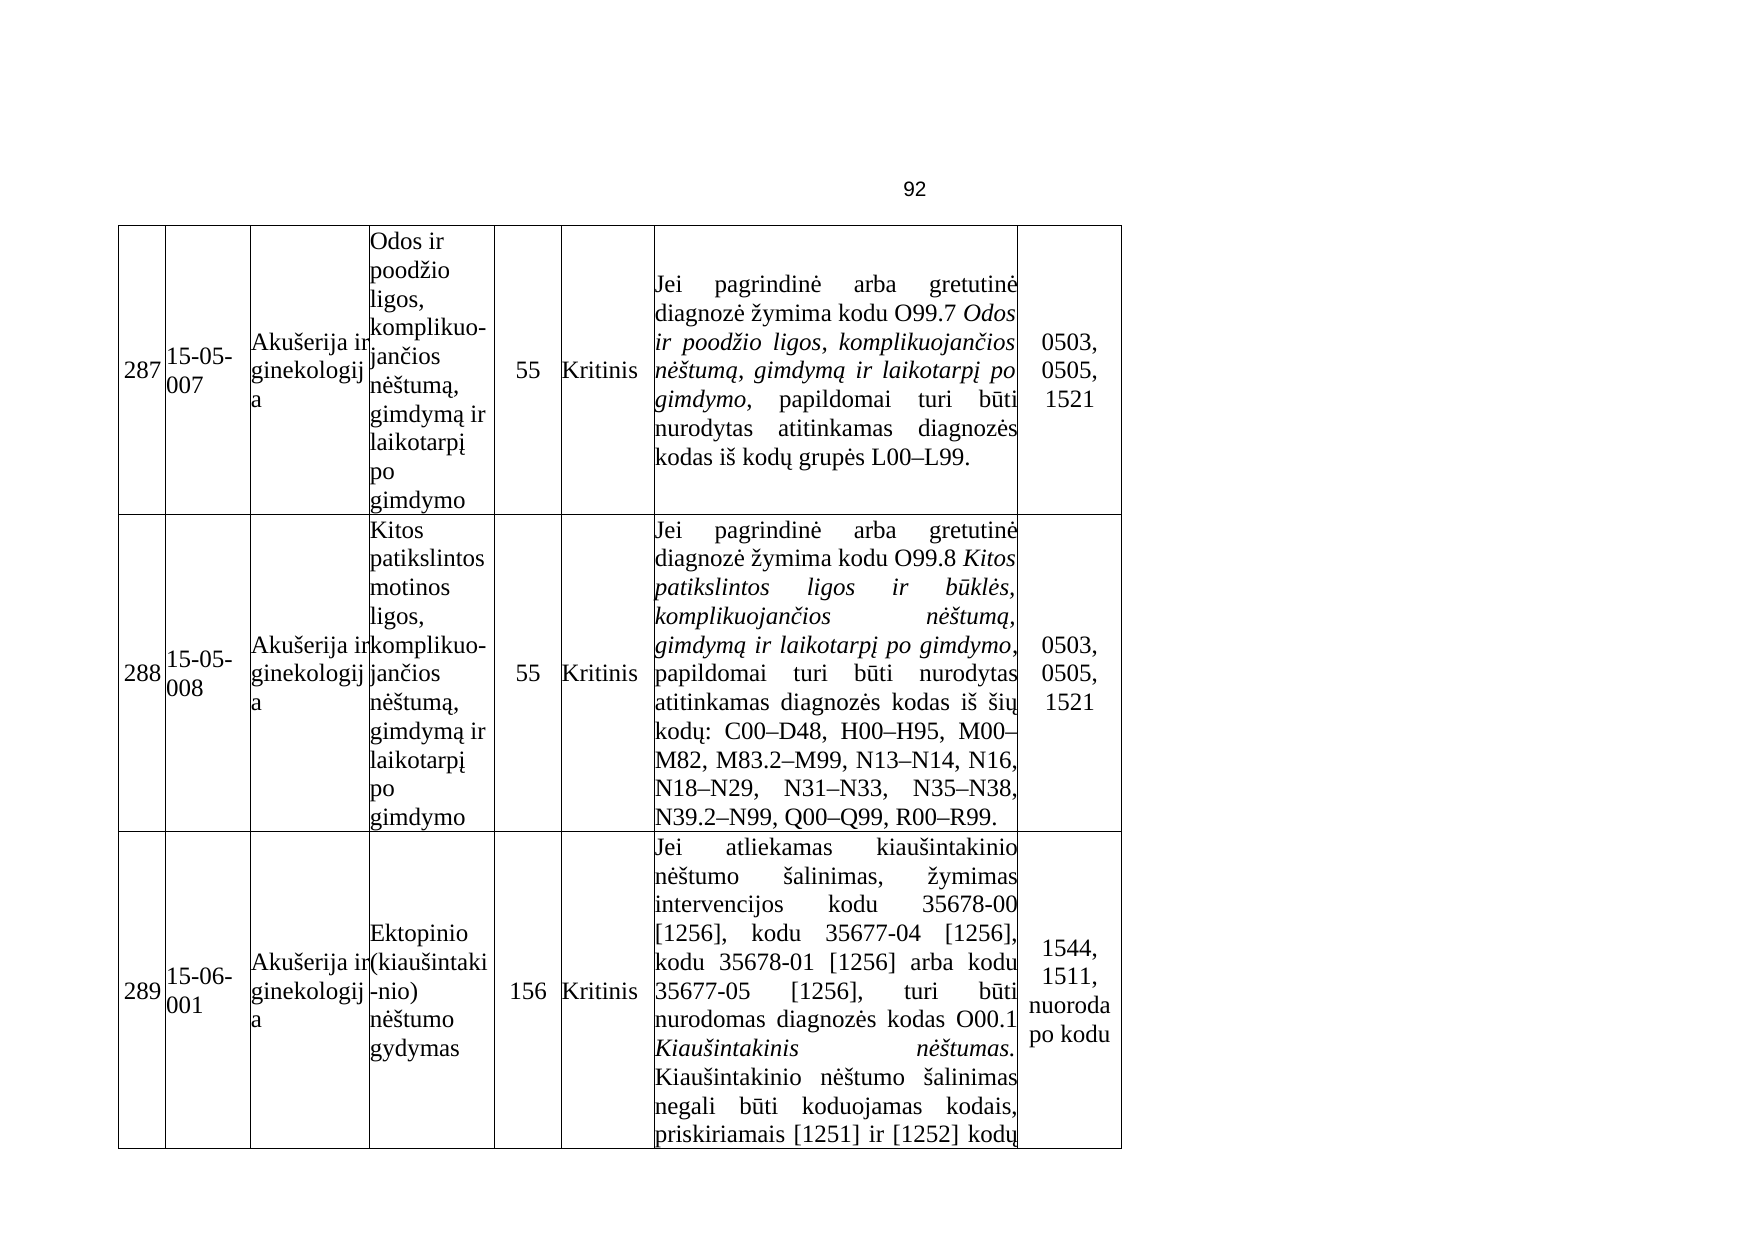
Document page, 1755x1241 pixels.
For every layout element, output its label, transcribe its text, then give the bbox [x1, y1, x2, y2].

table_cell Jei atliekamas kiaušintakinio nėštumo šalinimas, žymimas intervencijos kodu 35678-00 [1256], kodu 35677-04 [1256], kodu 35678-01 [1256] arba kodu 35677-05 [1256], turi būti nurodomas diagnozės kodas O00.1 Kiaušintakinis nėštumas. Kiaušintakinio nėštumo šalinimas negali būti koduojamas kodais, priskiriamais [1251] ir [1252] kodų [655, 832, 1017, 1148]
table_cell Kritinis [562, 515, 654, 831]
table_cell 15-05-008 [166, 515, 250, 831]
table_cell Kritinis [562, 226, 654, 514]
table_cell 15-05-007 [166, 226, 250, 514]
table_cell Odos ir poodžio ligos, komplikuo-jančios nėštumą, gimdymą ir laikotarpį po gimdymo [370, 226, 494, 514]
table_cell 0503, 0505, 1521 [1018, 515, 1121, 831]
table_cell Kritinis [562, 832, 654, 1148]
table_cell 287 [119, 226, 165, 514]
table_cell Akušerija ir ginekologija [251, 832, 369, 1148]
table_cell Ektopinio (kiaušintaki-nio) nėštumo gydymas [370, 832, 494, 1148]
table_cell 55 [495, 226, 561, 514]
table_cell 156 [495, 832, 561, 1148]
table_cell 55 [495, 515, 561, 831]
table_cell Akušerija ir ginekologija [251, 226, 369, 514]
table_cell 0503, 0505, 1521 [1018, 226, 1121, 514]
table_cell Jei pagrindinė arba gretutinė diagnozė žymima kodu O99.8 Kitos patikslintos ligos ir būklės, komplikuojančios nėštumą, gimdymą ir laikotarpį po gimdymo, papildomai turi būti nurodytas atitinkamas diagnozės kodas iš šių kodų: C00‒D48, H00‒H95, M00‒M82, M83.2‒M99, N13‒N14, N16, N18‒N29, N31‒N33, N35‒N38, N39.2‒N99, Q00‒Q99, R00‒R99. [655, 515, 1017, 831]
table_cell 288 [119, 515, 165, 831]
table_cell 289 [119, 832, 165, 1148]
table_cell 15-06-001 [166, 832, 250, 1148]
table_cell Jei pagrindinė arba gretutinė diagnozė žymima kodu O99.7 Odos ir poodžio ligos, komplikuojančios nėštumą, gimdymą ir laikotarpį po gimdymo, papildomai turi būti nurodytas atitinkamas diagnozės kodas iš kodų grupės L00‒L99. [655, 226, 1017, 514]
table_cell Akušerija ir ginekologija [251, 515, 369, 831]
table_cell 1544, 1511, nuoroda po kodu [1018, 832, 1121, 1148]
table_cell Kitos patikslintos motinos ligos, komplikuo-jančios nėštumą, gimdymą ir laikotarpį po gimdymo [370, 515, 494, 831]
